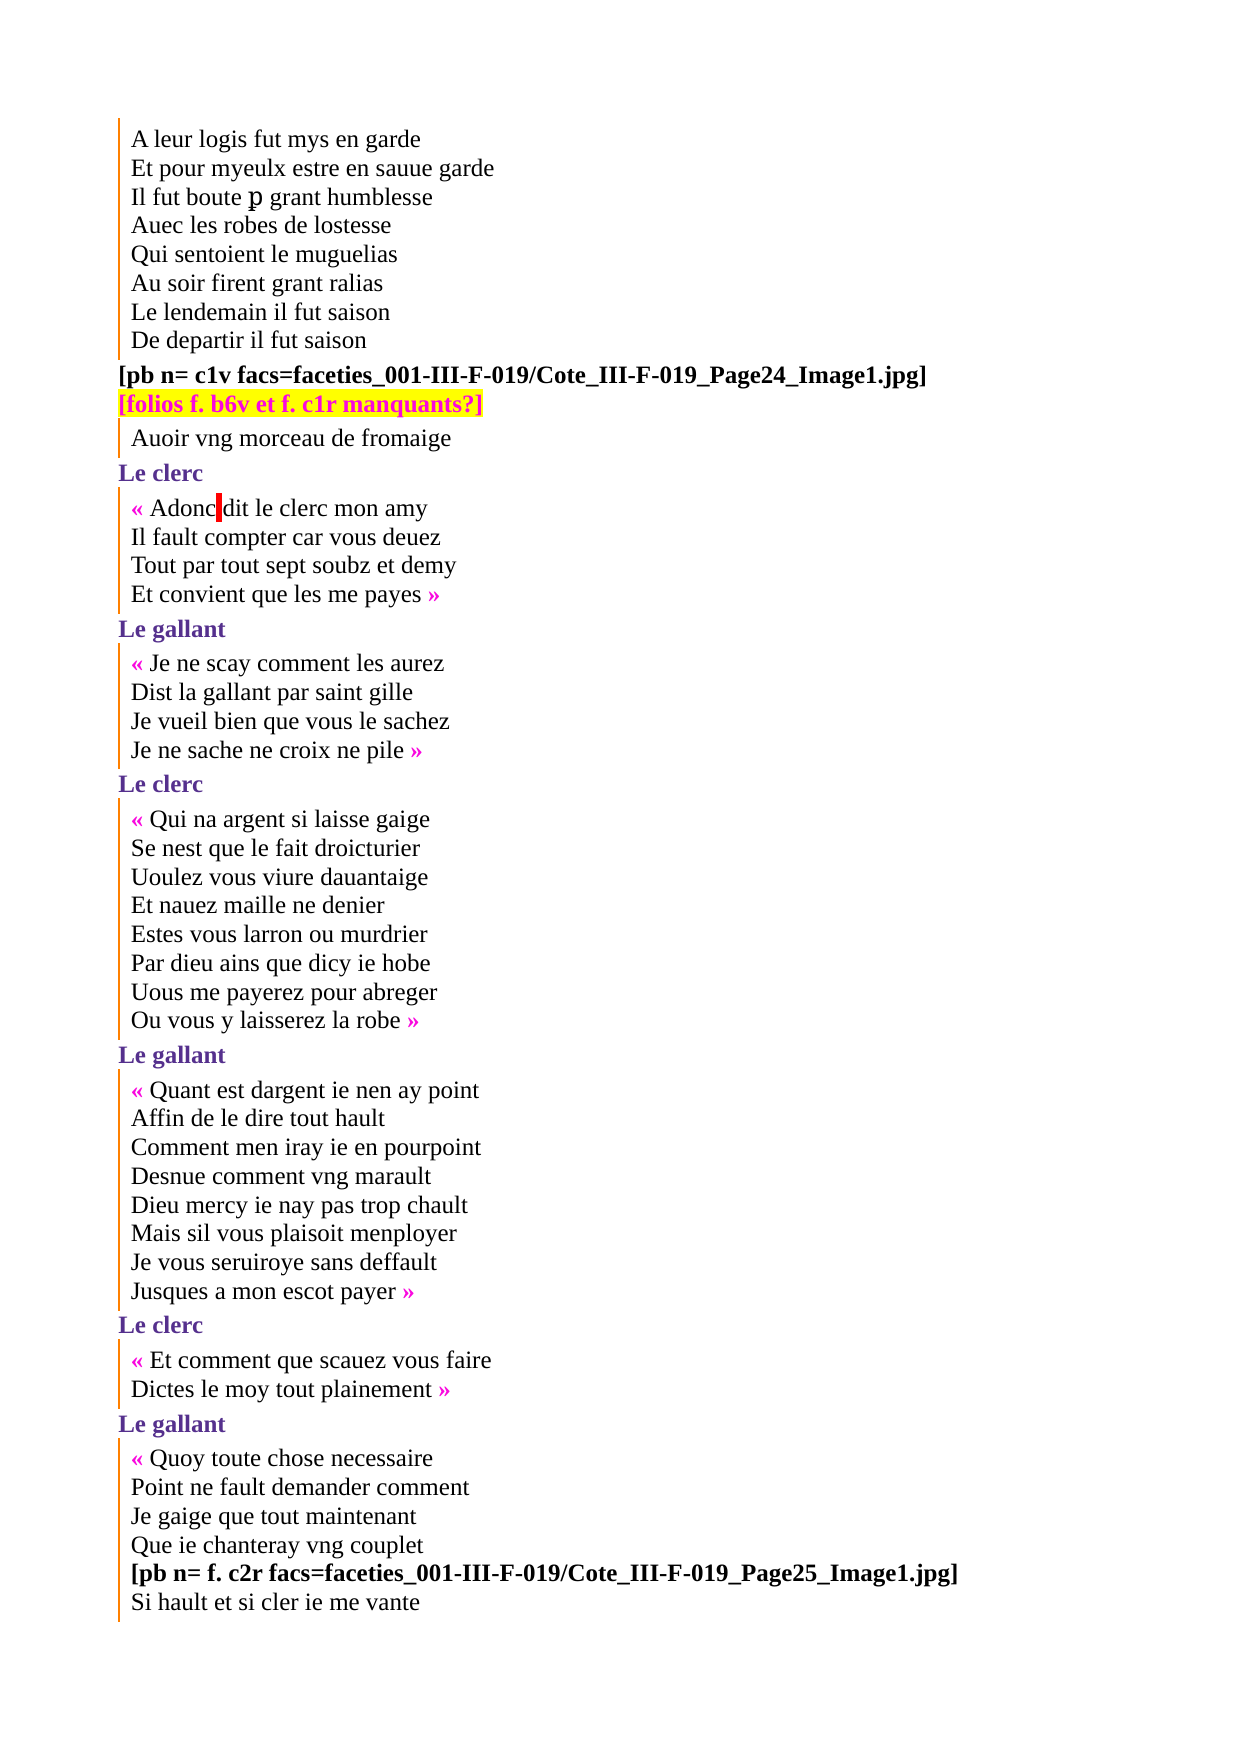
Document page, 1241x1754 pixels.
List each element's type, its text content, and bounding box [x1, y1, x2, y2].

text Le clerc [118, 458, 1122, 487]
text Et nauez maille ne denier [120, 890, 1122, 919]
text Uous me payerez pour abreger [120, 977, 1122, 1005]
text Estes vous larron ou murdrier [120, 919, 1122, 948]
text Le clerc [118, 1311, 1122, 1339]
text « Qui na argent si laisse gaige [120, 798, 1122, 833]
text Que ie chanteray vng couplet [120, 1530, 1122, 1558]
text [folios f. b6v et f. c1r manquants?] [118, 389, 1122, 417]
text Je ne sache ne croix ne pile » [120, 735, 1122, 769]
text De departir il fut saison [120, 325, 1122, 360]
text Dieu mercy ie nay pas trop chault [120, 1190, 1122, 1218]
text Mais sil vous plaisoit menployer [120, 1218, 1122, 1247]
text Point ne fault demander comment [120, 1472, 1122, 1501]
text Au soir firent grant ralias [120, 268, 1122, 297]
text [pb n= f. c2r facs=faceties_001-III-F-019/Cote_III-F-019_Page25_Image1.jpg] [120, 1558, 1122, 1587]
text Le clerc [118, 769, 1122, 798]
text Et pour myeulx estre en sauue garde [120, 153, 1122, 182]
text Le gallant [118, 1409, 1122, 1437]
text Je vous seruiroye sans deffault [120, 1247, 1122, 1276]
text Jusques a mon escot payer » [120, 1276, 1122, 1311]
text A leur logis fut mys en garde [120, 118, 1122, 153]
text Par dieu ains que dicy ie hobe [120, 948, 1122, 977]
text Desnue comment vng marault [120, 1161, 1122, 1190]
text Si hault et si cler ie me vante [120, 1587, 1122, 1622]
text Je vueil bien que vous le sachez [120, 706, 1122, 735]
text Il fut boute ꝑ grant humblesse [120, 182, 1122, 210]
text Le lendemain il fut saison [120, 297, 1122, 325]
text Je gaige que tout maintenant [120, 1501, 1122, 1530]
text Dist la gallant par saint gille [120, 677, 1122, 706]
text Auoir vng morceau de fromaige [118, 417, 1122, 458]
text Auec les robes de lostesse [120, 210, 1122, 239]
text Dictes le moy tout plainement » [120, 1374, 1122, 1409]
text « Quoy toute chose necessaire [118, 1437, 1122, 1472]
text « Je ne scay comment les aurez [118, 642, 1122, 677]
text « Et comment que scauez vous faire [120, 1339, 1122, 1374]
text Il fault compter car vous deuez [120, 522, 1122, 550]
text Le gallant [118, 614, 1122, 642]
text Le gallant [118, 1040, 1122, 1069]
text Et convient que les me payes » [120, 579, 1122, 614]
text « Quant est dargent ie nen ay point [120, 1069, 1122, 1103]
text [pb n= c1v facs=faceties_001-III-F-019/Cote_III-F-019_Page24_Image1.jpg] [118, 360, 1122, 389]
text Comment men iray ie en pourpoint [120, 1132, 1122, 1161]
text Affin de le dire tout hault [120, 1103, 1122, 1132]
text Tout par tout sept soubz et demy [120, 550, 1122, 579]
text Qui sentoient le muguelias [120, 239, 1122, 268]
text « Adonc dit le clerc mon amy [120, 487, 1122, 522]
text Se nest que le fait droicturier [120, 833, 1122, 862]
text Uoulez vous viure dauantaige [120, 862, 1122, 890]
text Ou vous y laisserez la robe » [120, 1005, 1122, 1040]
